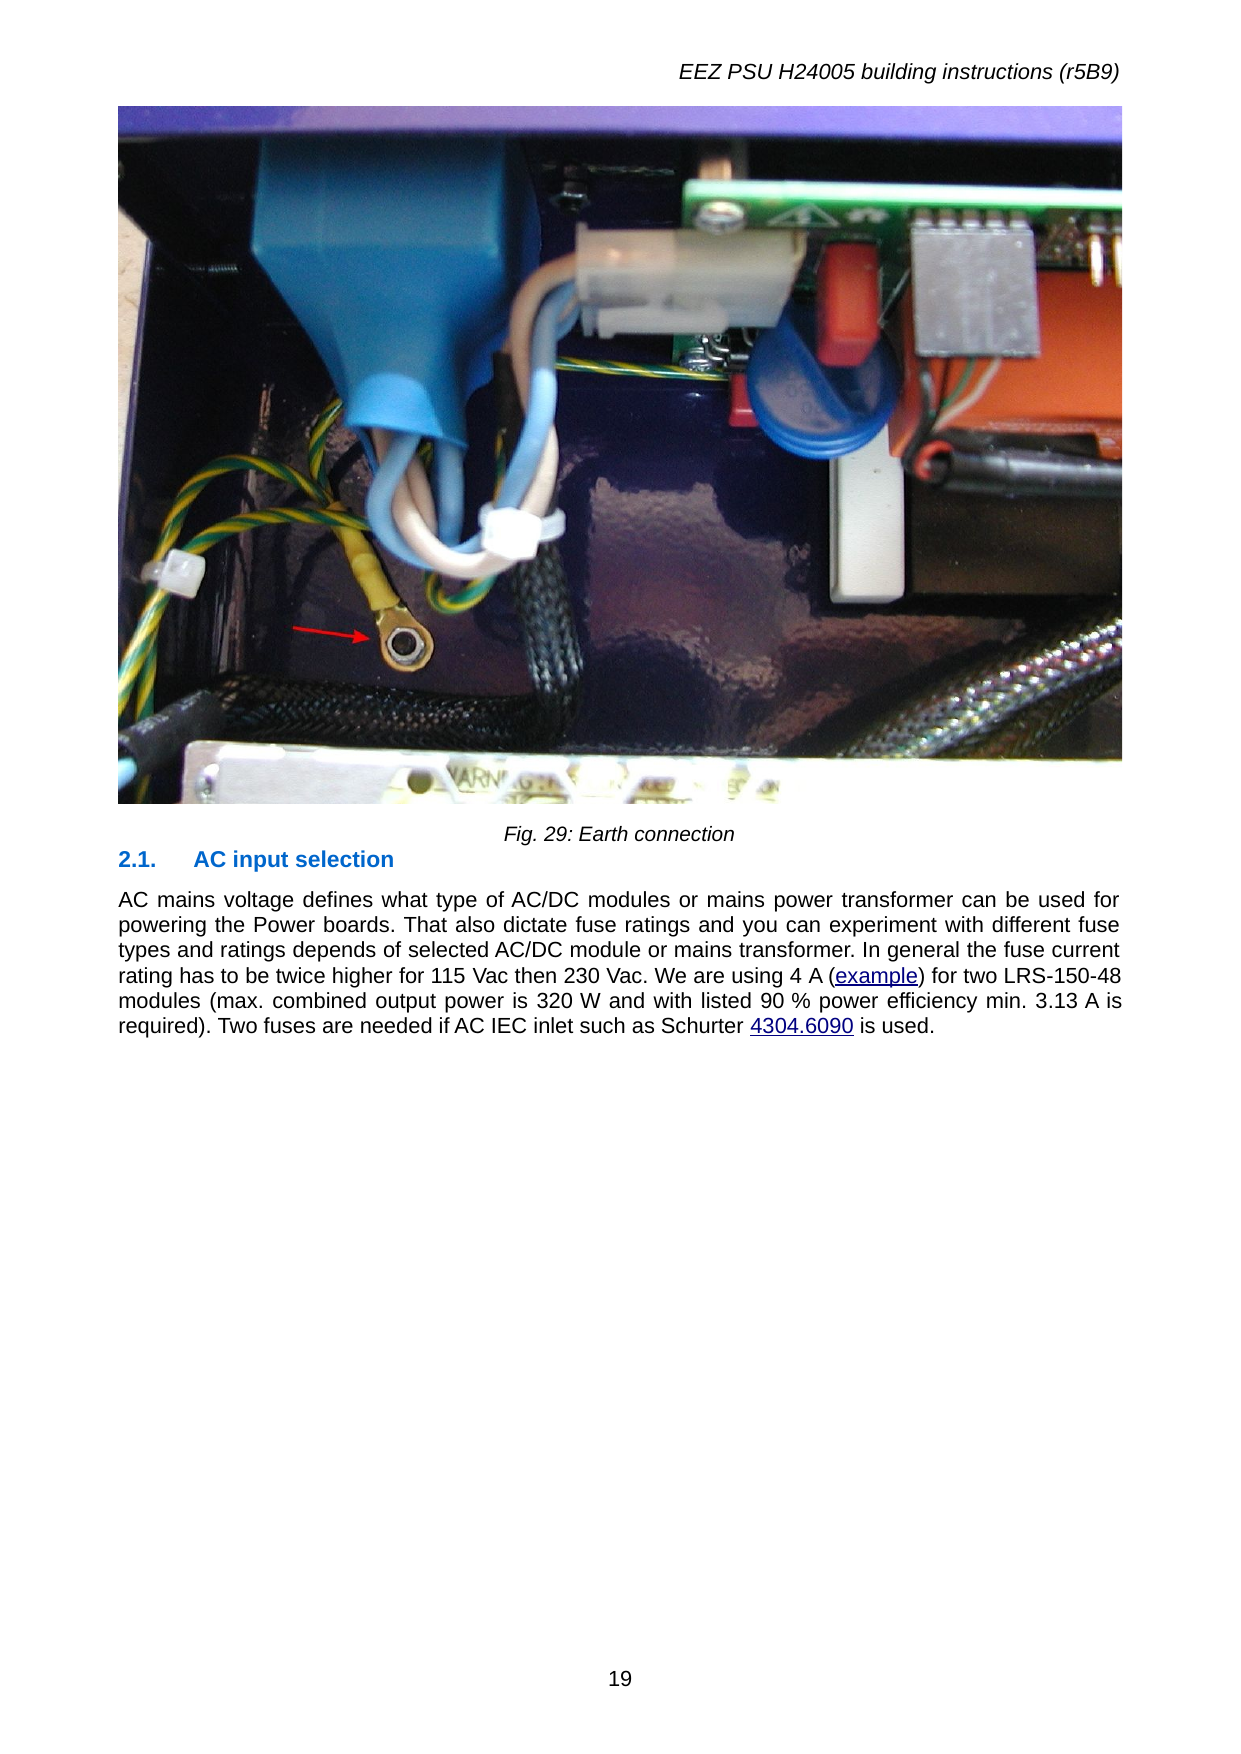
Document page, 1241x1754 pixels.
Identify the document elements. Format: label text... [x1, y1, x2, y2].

subtitle AC input selection [118, 846, 1122, 872]
picture [118, 106, 1123, 804]
text AC mains voltage defines what type of AC/DC modules or mains power transformer can be used for powering the Power boards. That also dictate fuse ratings and you can experiment with different fuse types and ratings depends of selected AC/DC module or mains transformer. In general the fuse current rating has to be twice higher for 115 Vac then 230 Vac. We are using 4 A (example) for two LRS-150-48 modules (max. combined output power is 320 W and with listed 90 % power efficiency min. 3.13 A is required). Two fuses are needed if AC IEC inlet such as Schurter 4304.6090 is used. [118, 887, 1122, 1038]
list Fig. 29: Earth connection [118, 804, 1122, 846]
